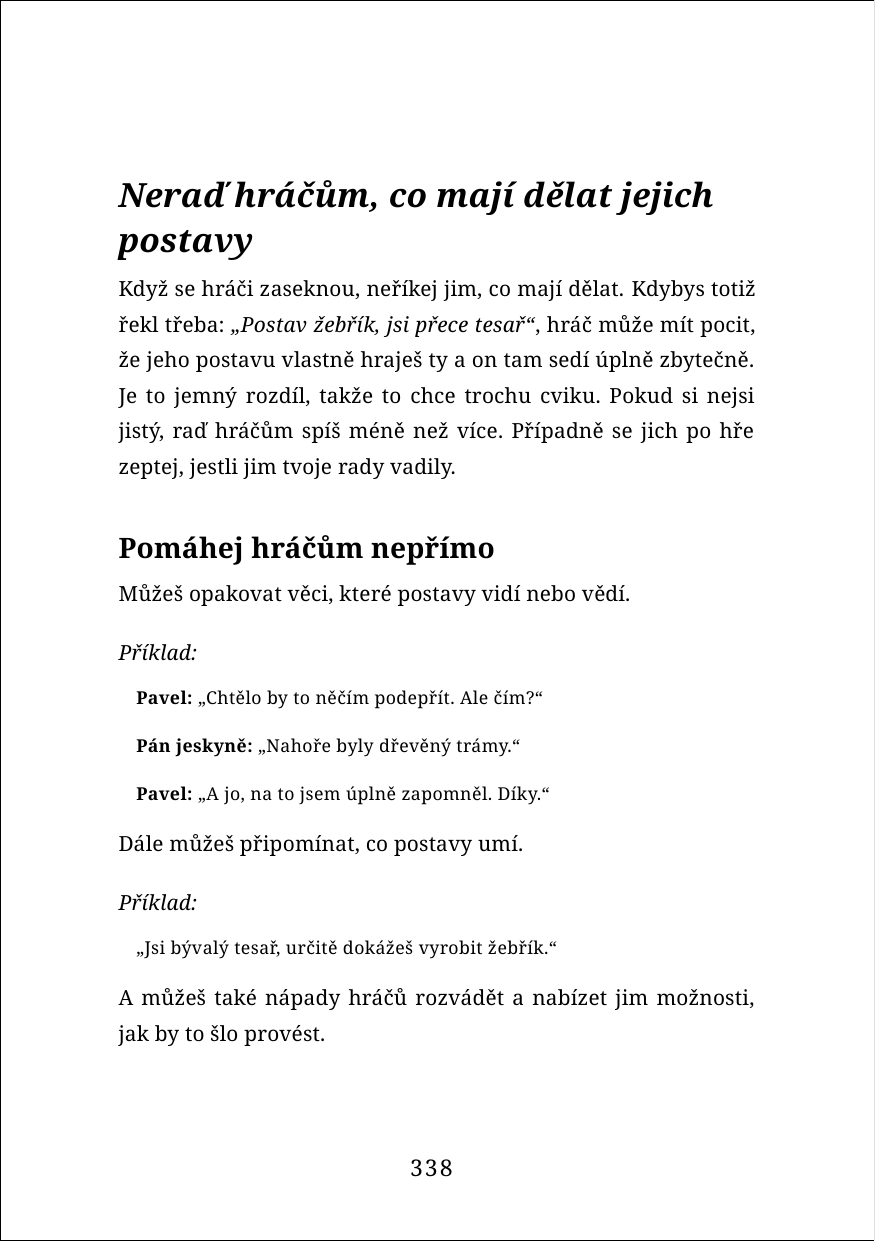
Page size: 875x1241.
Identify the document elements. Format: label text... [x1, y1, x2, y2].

text A můžeš také nápady hráčů rozvádět a nabízet jim možnosti, jak by to šlo provést. [118, 983, 756, 1047]
text Když se hráči zaseknou, neříkej jim, co mají dělat. Kdybys totiž řekl třeba: „Postav žebřík, jsi přece tesař“, hráč může mít pocit, že jeho postavu vlastně hraješ ty a on tam sedí úplně zbytečně. Je to jemný rozdíl, takže to chce trochu cviku. Pokud si nejsi jistý, raď hráčům spíš méně než více. Případně se jich po hře zeptej, jestli jim tvoje rady vadily. [118, 274, 756, 480]
text Dále můžeš připomínat, co postavy umí. [118, 829, 756, 858]
text „Jsi bývalý tesař, určitě dokážeš vyrobit žebřík.“ [136, 936, 756, 960]
text Příklad: [118, 638, 756, 667]
text Pán jeskyně: „Nahoře byly dřevěný trámy.“ [136, 733, 756, 757]
subtitle Neraď hráčům, co mají dělat jejich postavy [118, 172, 756, 263]
text Pavel: „A jo, na to jsem úplně zapomněl. Díky.“ [136, 781, 756, 805]
text Příklad: [118, 888, 756, 917]
text Můžeš opakovat věci, které postavy vidí nebo vědí. [118, 579, 756, 607]
text Pavel: „Chtělo by to něčím podepřít. Ale čím?“ [136, 685, 756, 709]
subtitle Pomáhej hráčům nepřímo [118, 529, 756, 567]
